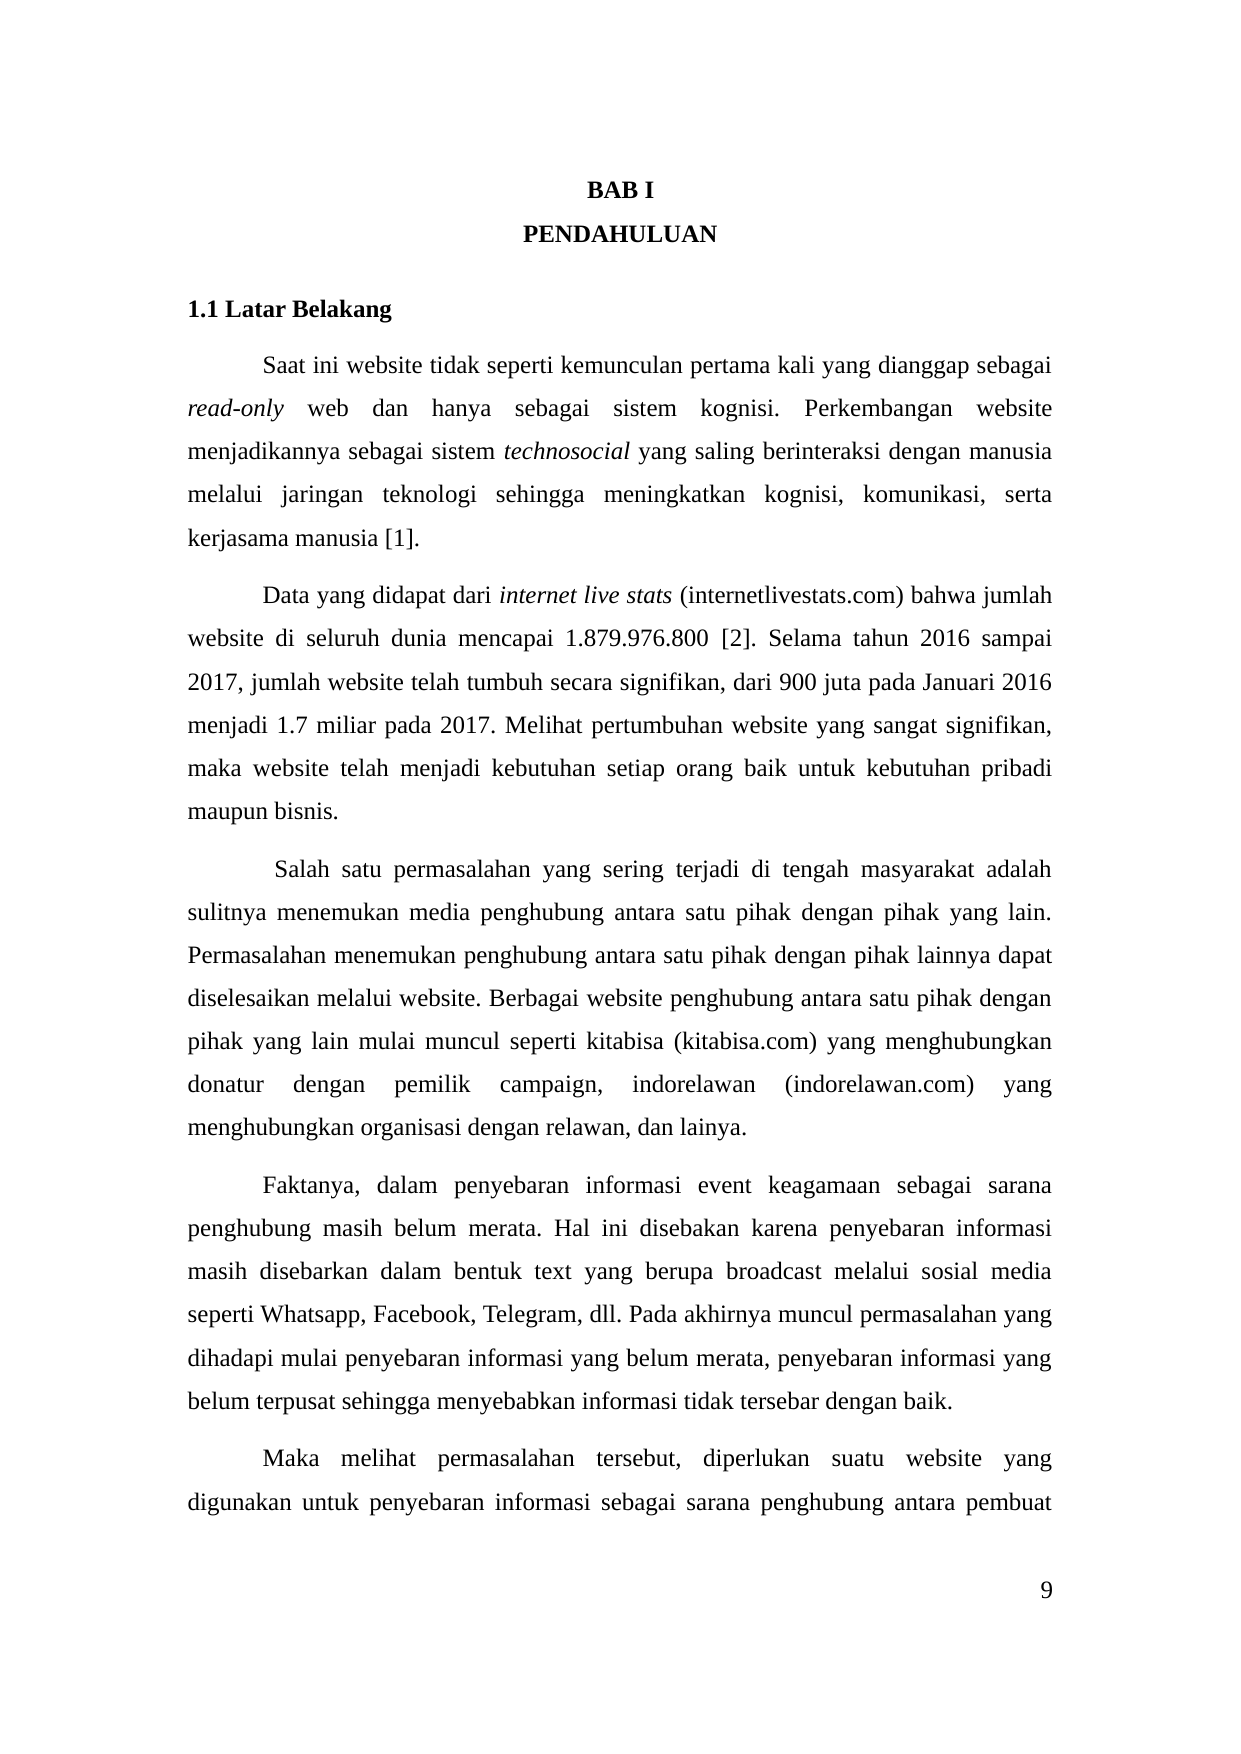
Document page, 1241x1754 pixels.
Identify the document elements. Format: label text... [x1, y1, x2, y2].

subtitle BAB I PENDAHULUAN [187, 176, 1053, 247]
text Maka melihat permasalahan tersebut, diperlukan suatu website yang digunakan untuk penyebaran informasi sebagai sarana penghubung antara pembuat [187, 1443, 1053, 1515]
text Salah satu permasalahan yang sering terjadi di tengah masyarakat adalah sulitnya menemukan media penghubung antara satu pihak dengan pihak yang lain. Permasalahan menemukan penghubung antara satu pihak dengan pihak lainnya dapat diselesaikan melalui website. Berbagai website penghubung antara satu pihak dengan pihak yang lain mulai muncul seperti kitabisa (kitabisa.com) yang menghubungkan donatur dengan pemilik campaign, indorelawan (indorelawan.com) yang menghubungkan organisasi dengan relawan, dan lainya. [187, 854, 1053, 1141]
subtitle Latar Belakang [187, 294, 1053, 323]
text Faktanya, dalam penyebaran informasi event keagamaan sebagai sarana penghubung masih belum merata. Hal ini disebakan karena penyebaran informasi masih disebarkan dalam bentuk text yang berupa broadcast melalui sosial media seperti Whatsapp, Facebook, Telegram, dll. Pada akhirnya muncul permasalahan yang dihadapi mulai penyebaran informasi yang belum merata, penyebaran informasi yang belum terpusat sehingga menyebabkan informasi tidak tersebar dengan baik. [187, 1170, 1053, 1414]
text Data yang didapat dari internet live stats (internetlivestats.com) bahwa jumlah website di seluruh dunia mencapai 1.879.976.800 [2]. Selama tahun 2016 sampai 2017, jumlah website telah tumbuh secara signifikan, dari 900 juta pada Januari 2016 menjadi 1.7 miliar pada 2017. Melihat pertumbuhan website yang sangat signifikan, maka website telah menjadi kebutuhan setiap orang baik untuk kebutuhan pribadi maupun bisnis. [187, 580, 1053, 825]
text Saat ini website tidak seperti kemunculan pertama kali yang dianggap sebagai read-only web dan hanya sebagai sistem kognisi. Perkembangan website menjadikannya sebagai sistem technosocial yang saling berinteraksi dengan manusia melalui jaringan teknologi sehingga meningkatkan kognisi, komunikasi, serta kerjasama manusia [1]. [187, 350, 1053, 551]
